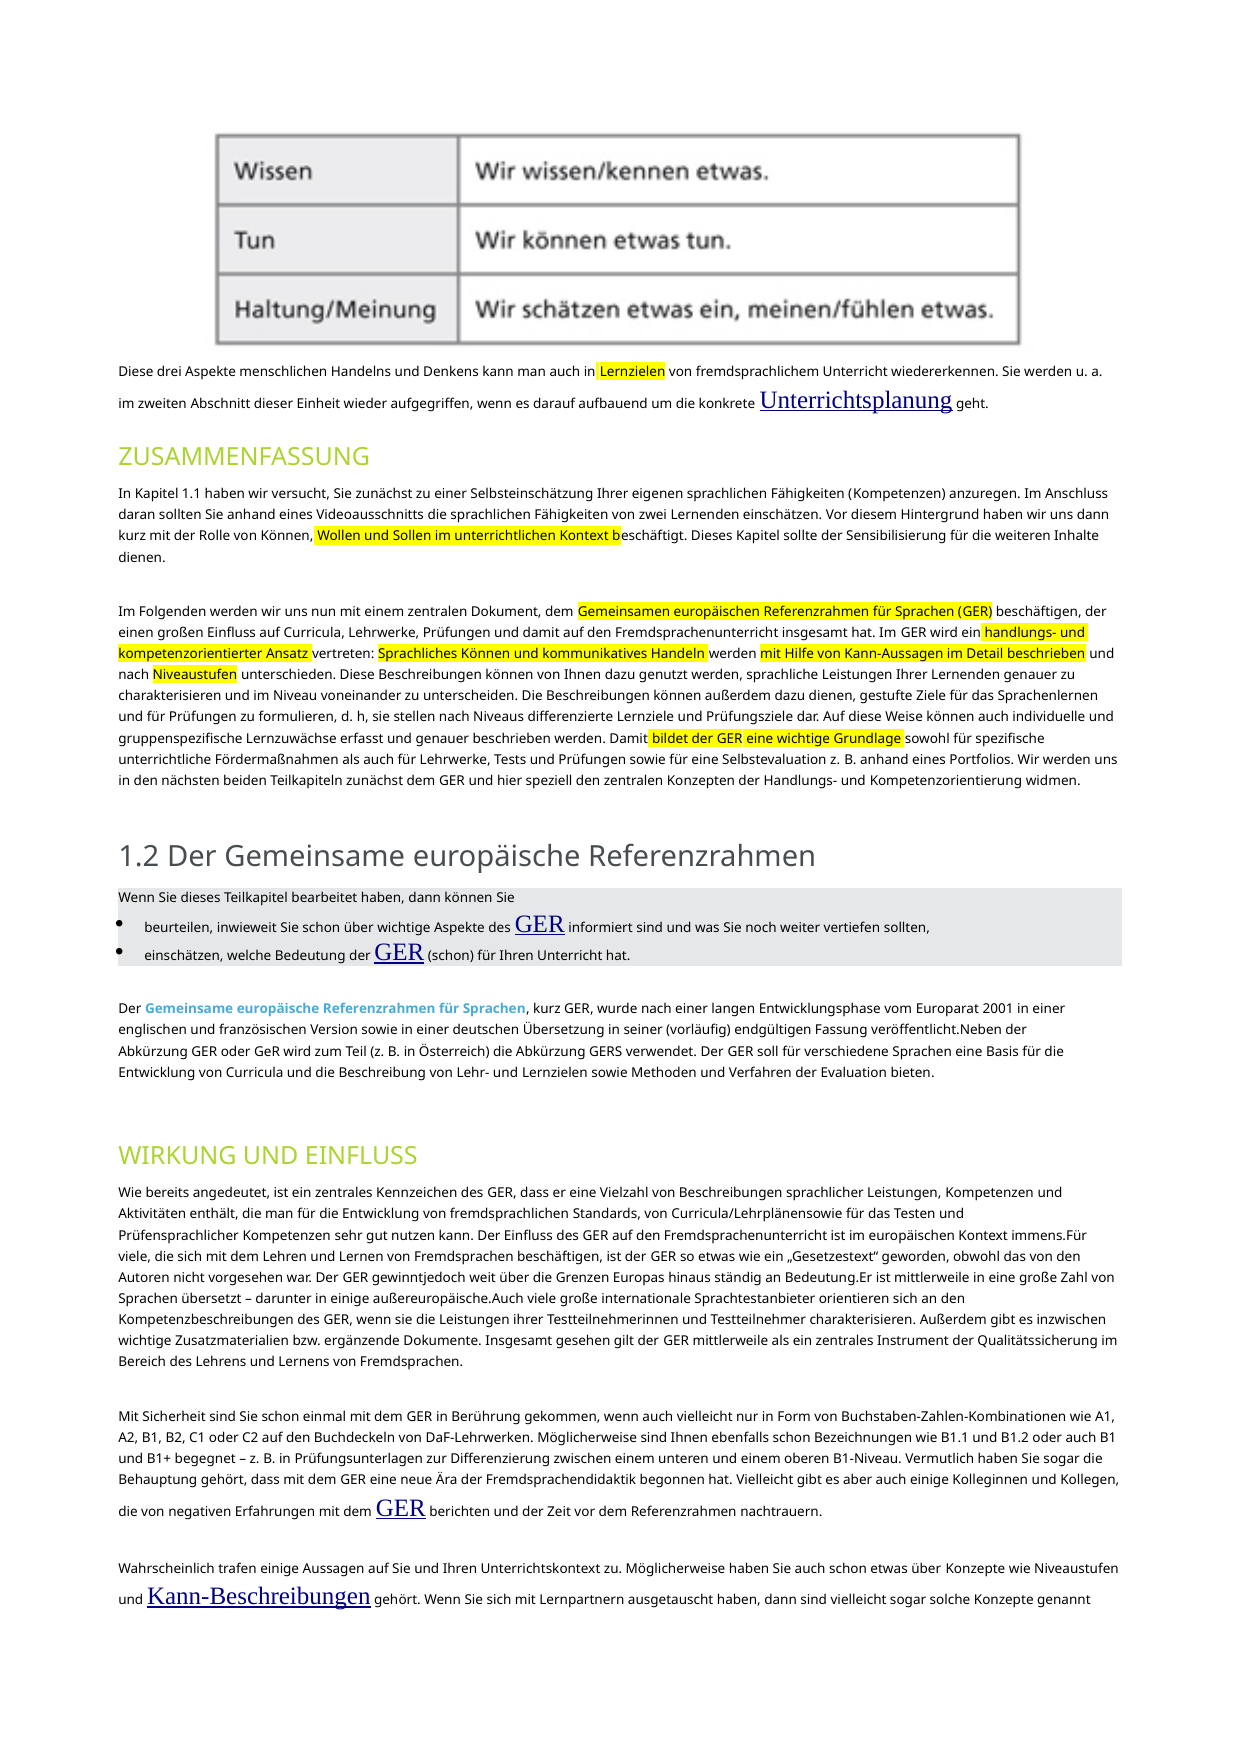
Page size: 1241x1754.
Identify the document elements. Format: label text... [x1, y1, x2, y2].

text Im Folgenden werden wir uns nun mit einem zentralen Dokument, dem Gemeinsamen europäischen Referenzrahmen für Sprachen (GER) beschäftigen, der einen großen Einfluss auf Curricula, Lehrwerke, Prüfungen und damit auf den Fremdsprachenunterricht insgesamt hat. Im GER wird ein handlungs- und kompetenzorientierter Ansatz vertreten: Sprachliches Können und kommunikatives Handeln werden mit Hilfe von Kann-Aussagen im Detail beschrieben und nach Niveaustufen unterschieden. Diese Beschreibungen können von Ihnen dazu genutzt werden, sprachliche Leistungen Ihrer Lernenden genauer zu charakterisieren und im Niveau voneinander zu unterscheiden. Die Beschreibungen können außerdem dazu dienen, gestufte Ziele für das Sprachenlernen und für Prüfungen zu formulieren, d. h, sie stellen nach Niveaus differenzierte Lernziele und Prüfungsziele dar. Auf diese Weise können auch individuelle und gruppenspezifische Lernzuwächse erfasst und genauer beschrieben werden. Damit bildet der GER eine wichtige Grundlage sowohl für spezifische unterrichtliche Fördermaßnahmen als auch für Lehrwerke, Tests und Prüfungen sowie für eine Selbstevaluation z. B. anhand eines Portfolios. Wir werden uns in den nächsten beiden Teilkapiteln zunächst dem GER und hier speziell den zentralen Konzepten der Handlungs- und Kompetenzorientierung widmen. [118, 602, 1122, 789]
subtitle WIRKUNG UND EINFLUSS [118, 1138, 1122, 1172]
text Mit Sicherheit sind Sie schon einmal mit dem GER in Berührung gekommen, wenn auch vielleicht nur in Form von Buchstaben-Zahlen-Kombinationen wie A1, A2, B1, B2, C1 oder C2 auf den Buchdeckeln von DaF-Lehrwerken. Möglicherweise sind Ihnen ebenfalls schon Bezeichnungen wie B1.1 und B1.2 oder auch B1 und B1+ begegnet – z. B. in Prüfungsunterlagen zur Differenzierung zwischen einem unteren und einem oberen B1-Niveau. Vermutlich haben Sie sogar die Behauptung gehört, dass mit dem GER eine neue Ära der Fremdsprachendidaktik begonnen hat. Vielleicht gibt es aber auch einige Kolleginnen und Kollegen, die von negativen Erfahrungen mit dem GER berichten und der Zeit vor dem Referenzrahmen nachtrauern. [118, 1406, 1122, 1521]
text Wahrscheinlich trafen einige Aussagen auf Sie und Ihren Unterrichtskontext zu. Möglicherweise haben Sie auch schon etwas über Konzepte wie Niveaustufen und Kann-Beschreibungen gehört. Wenn Sie sich mit Lernpartnern ausgetauscht haben, dann sind vielleicht sogar solche Konzepte genannt [118, 1559, 1122, 1610]
picture [203, 118, 1037, 358]
list beurteilen, inwieweit Sie schon über wichtige Aspekte des GER informiert sind und was Sie noch weiter vertiefen sollten, [118, 909, 1122, 937]
subtitle ZUSAMMENFASSUNG [118, 438, 1122, 473]
text Der Gemeinsame europäische Referenzrahmen für Sprachen, kurz GER, wurde nach einer langen Entwicklungsphase vom Europarat 2001 in einer englischen und französischen Version sowie in einer deutschen Übersetzung in seiner (vorläufig) endgültigen Fassung veröffentlicht.Neben der Abkürzung GER oder GeR wird zum Teil (z. B. in Österreich) die Abkürzung GERS verwendet. Der GER soll für verschiedene Sprachen eine Basis für die Entwicklung von Curricula und die Beschreibung von Lehr- und Lernzielen sowie Methoden und Verfahren der Evaluation bieten. [118, 999, 1122, 1081]
subtitle 1.2 Der Gemeinsame europäische Referenzrahmen [118, 835, 1122, 875]
text In Kapitel 1.1 haben wir versucht, Sie zunächst zu einer Selbsteinschätzung Ihrer eigenen sprachlichen Fähigkeiten (Kompetenzen) anzuregen. Im Anschluss daran sollten Sie anhand eines Videoausschnitts die sprachlichen Fähigkeiten von zwei Lernenden einschätzen. Vor diesem Hintergrund haben wir uns dann kurz mit der Rolle von Können, Wollen und Sollen im unterrichtlichen Kontext beschäftigt. Dieses Kapitel sollte der Sensibilisierung für die weiteren Inhalte dienen. [118, 484, 1122, 566]
list einschätzen, welche Bedeutung der GER (schon) für Ihren Unterricht hat. [118, 937, 1122, 966]
text Wenn Sie dieses Teilkapitel bearbeitet haben, dann können Sie [118, 887, 1122, 906]
text Wie bereits angedeutet, ist ein zentrales Kennzeichen des GER, dass er eine Vielzahl von Beschreibungen sprachlicher Leistungen, Kompetenzen und Aktivitäten enthält, die man für die Entwicklung von fremdsprachlichen Standards, von Curricula/Lehrplänensowie für das Testen und Prüfensprachlicher Kompetenzen sehr gut nutzen kann. Der Einfluss des GER auf den Fremdsprachenunterricht ist im europäischen Kontext immens.Für viele, die sich mit dem Lehren und Lernen von Fremdsprachen beschäftigen, ist der GER so etwas wie ein „Gesetzestext“ geworden, obwohl das von den Autoren nicht vorgesehen war. Der GER gewinntjedoch weit über die Grenzen Europas hinaus ständig an Bedeutung.Er ist mittlerweile in eine große Zahl von Sprachen übersetzt – darunter in einige außereuropäische.Auch viele große internationale Sprachtestanbieter orientieren sich an den Kompetenzbeschreibungen des GER, wenn sie die Leistungen ihrer Testteilnehmerinnen und Testteilnehmer charakterisieren. Außerdem gibt es inzwischen wichtige Zusatzmaterialien bzw. ergänzende Dokumente. Insgesamt gesehen gilt der GER mittlerweile als ein zentrales Instrument der Qualitätssicherung im Bereich des Lehrens und Lernens von Fremdsprachen. [118, 1183, 1122, 1371]
text Diese drei Aspekte menschlichen Handelns und Denkens kann man auch in Lernzielen von fremdsprachlichem Unterricht wiedererkennen. Sie werden u. a. im zweiten Abschnitt dieser Einheit wieder aufgegriffen, wenn es darauf aufbauend um die konkrete Unterrichtsplanung geht. [118, 362, 1122, 413]
